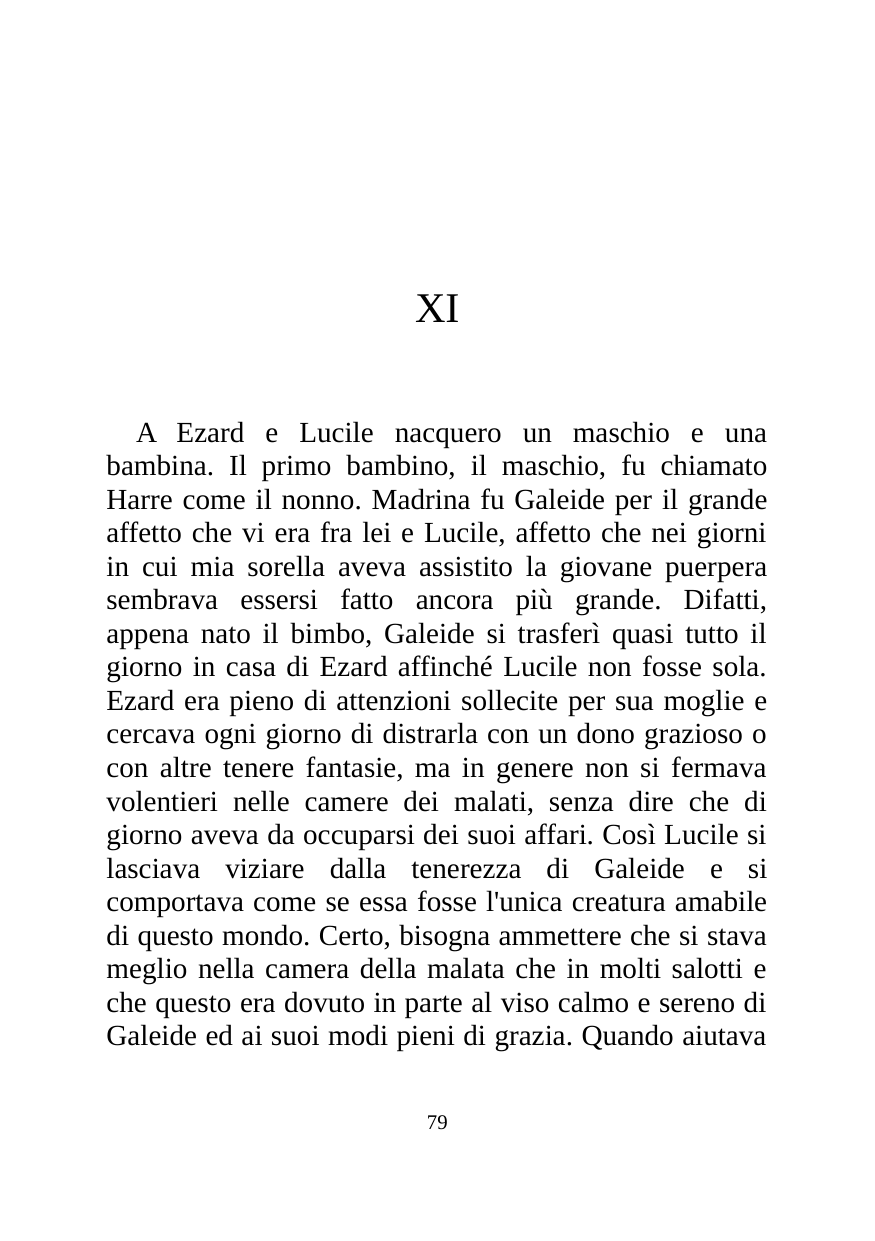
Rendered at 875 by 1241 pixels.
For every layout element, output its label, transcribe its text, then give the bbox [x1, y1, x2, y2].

text A Ezard e Lucile nacquero un maschio e una bambina. Il primo bambino, il maschio, fu chiamato Harre come il nonno. Madrina fu Galeide per il grande affetto che vi era fra lei e Lucile, affetto che nei giorni in cui mia sorella aveva assistito la giovane puerpera sembrava essersi fatto ancora più grande. Difatti, appena nato il bimbo, Galeide si trasferì quasi tutto il giorno in casa di Ezard affinché Lucile non fosse sola. Ezard era pieno di attenzioni sollecite per sua moglie e cercava ogni giorno di distrarla con un dono grazioso o con altre tenere fantasie, ma in genere non si fermava volentieri nelle camere dei malati, senza dire che di giorno aveva da occuparsi dei suoi affari. Così Lucile si lasciava viziare dalla tenerezza di Galeide e si comportava come se essa fosse l'unica creatura amabile di questo mondo. Certo, bisogna ammettere che si stava meglio nella camera della malata che in molti salotti e che questo era dovuto in parte al viso calmo e sereno di Galeide ed ai suoi modi pieni di grazia. Quando aiutava [106, 415, 768, 1052]
subtitle XI [106, 283, 768, 332]
